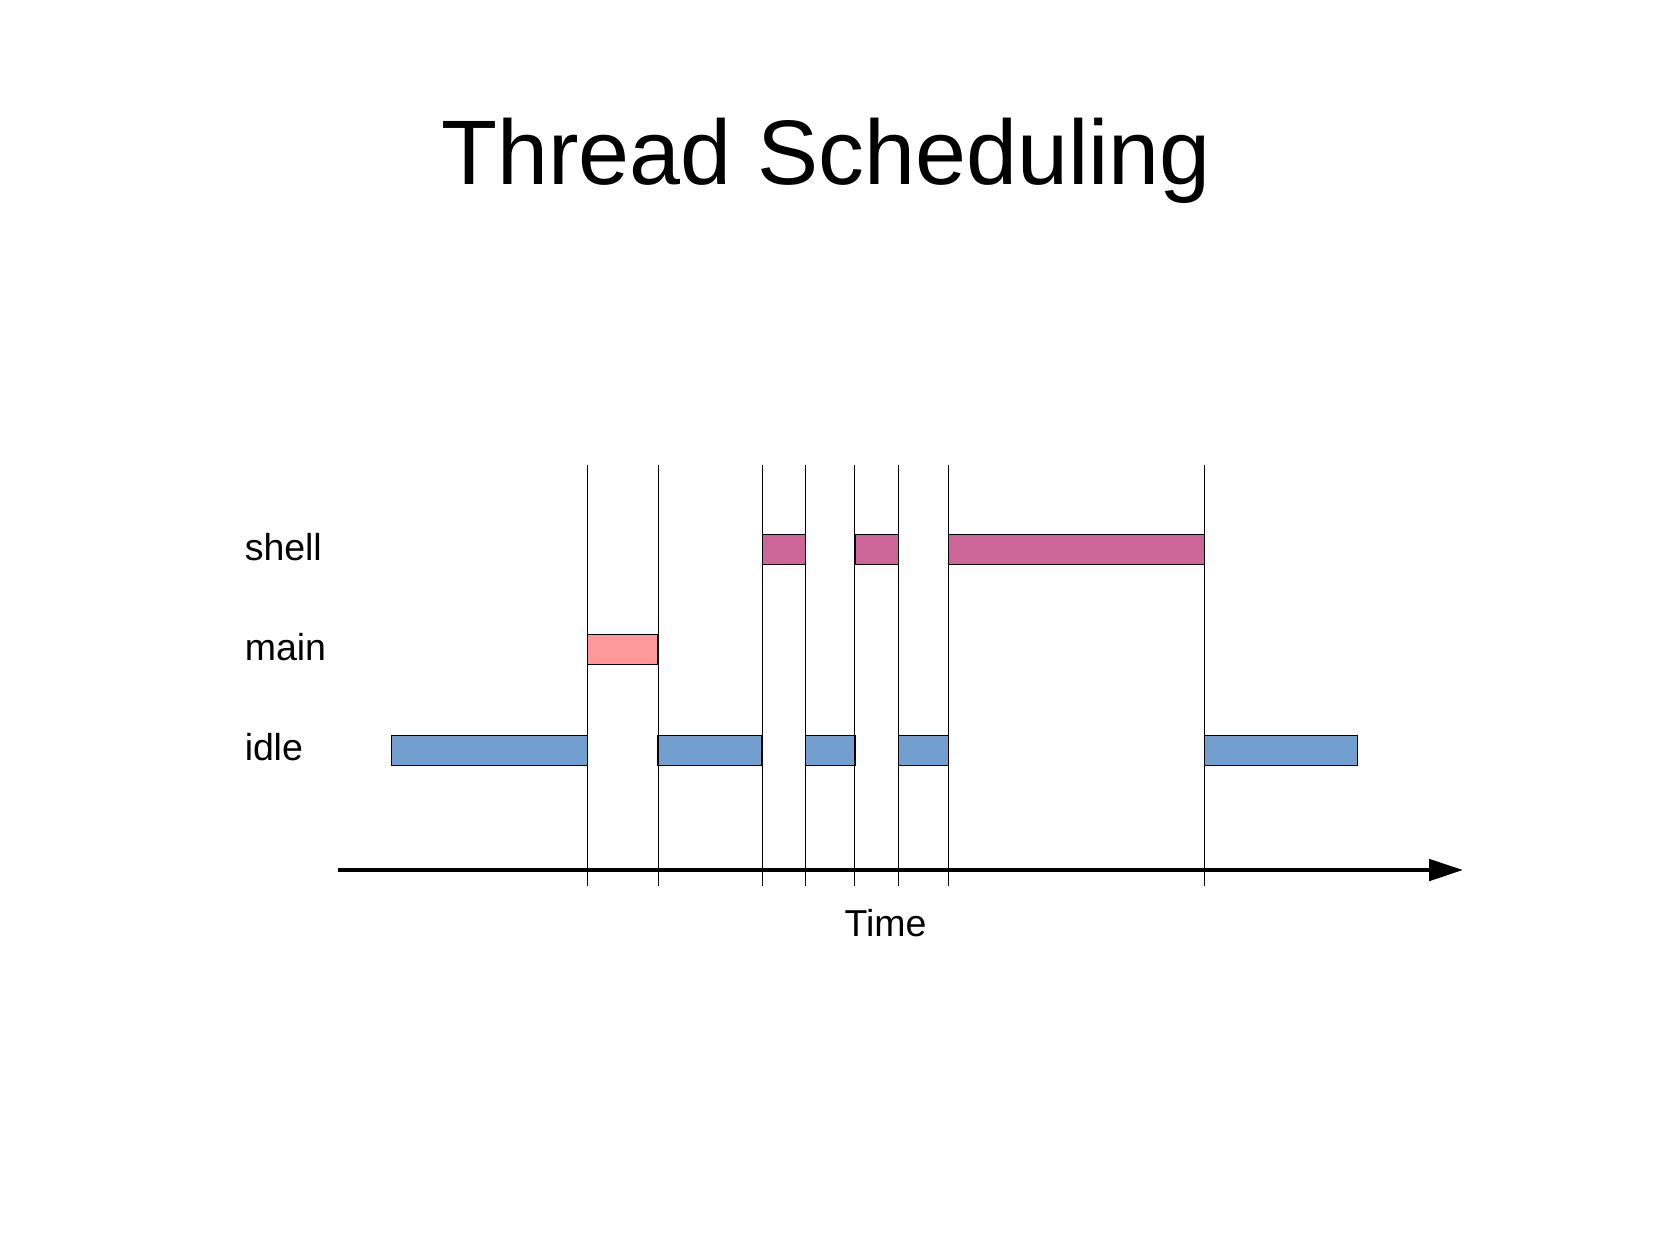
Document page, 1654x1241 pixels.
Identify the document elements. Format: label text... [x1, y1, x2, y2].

text_box [1205, 735, 1358, 766]
text_box shell [229, 518, 337, 576]
text_box Time [829, 895, 942, 952]
text_box [763, 534, 805, 565]
text_box [949, 534, 1204, 565]
text_box [588, 634, 658, 665]
text_box [659, 735, 762, 766]
text_box [899, 735, 948, 766]
text_box [806, 735, 854, 766]
text_box idle [229, 719, 318, 777]
text_box [391, 735, 587, 766]
text_box main [229, 619, 341, 676]
title Thread Scheduling [82, 49, 1571, 257]
text_box [855, 534, 898, 565]
